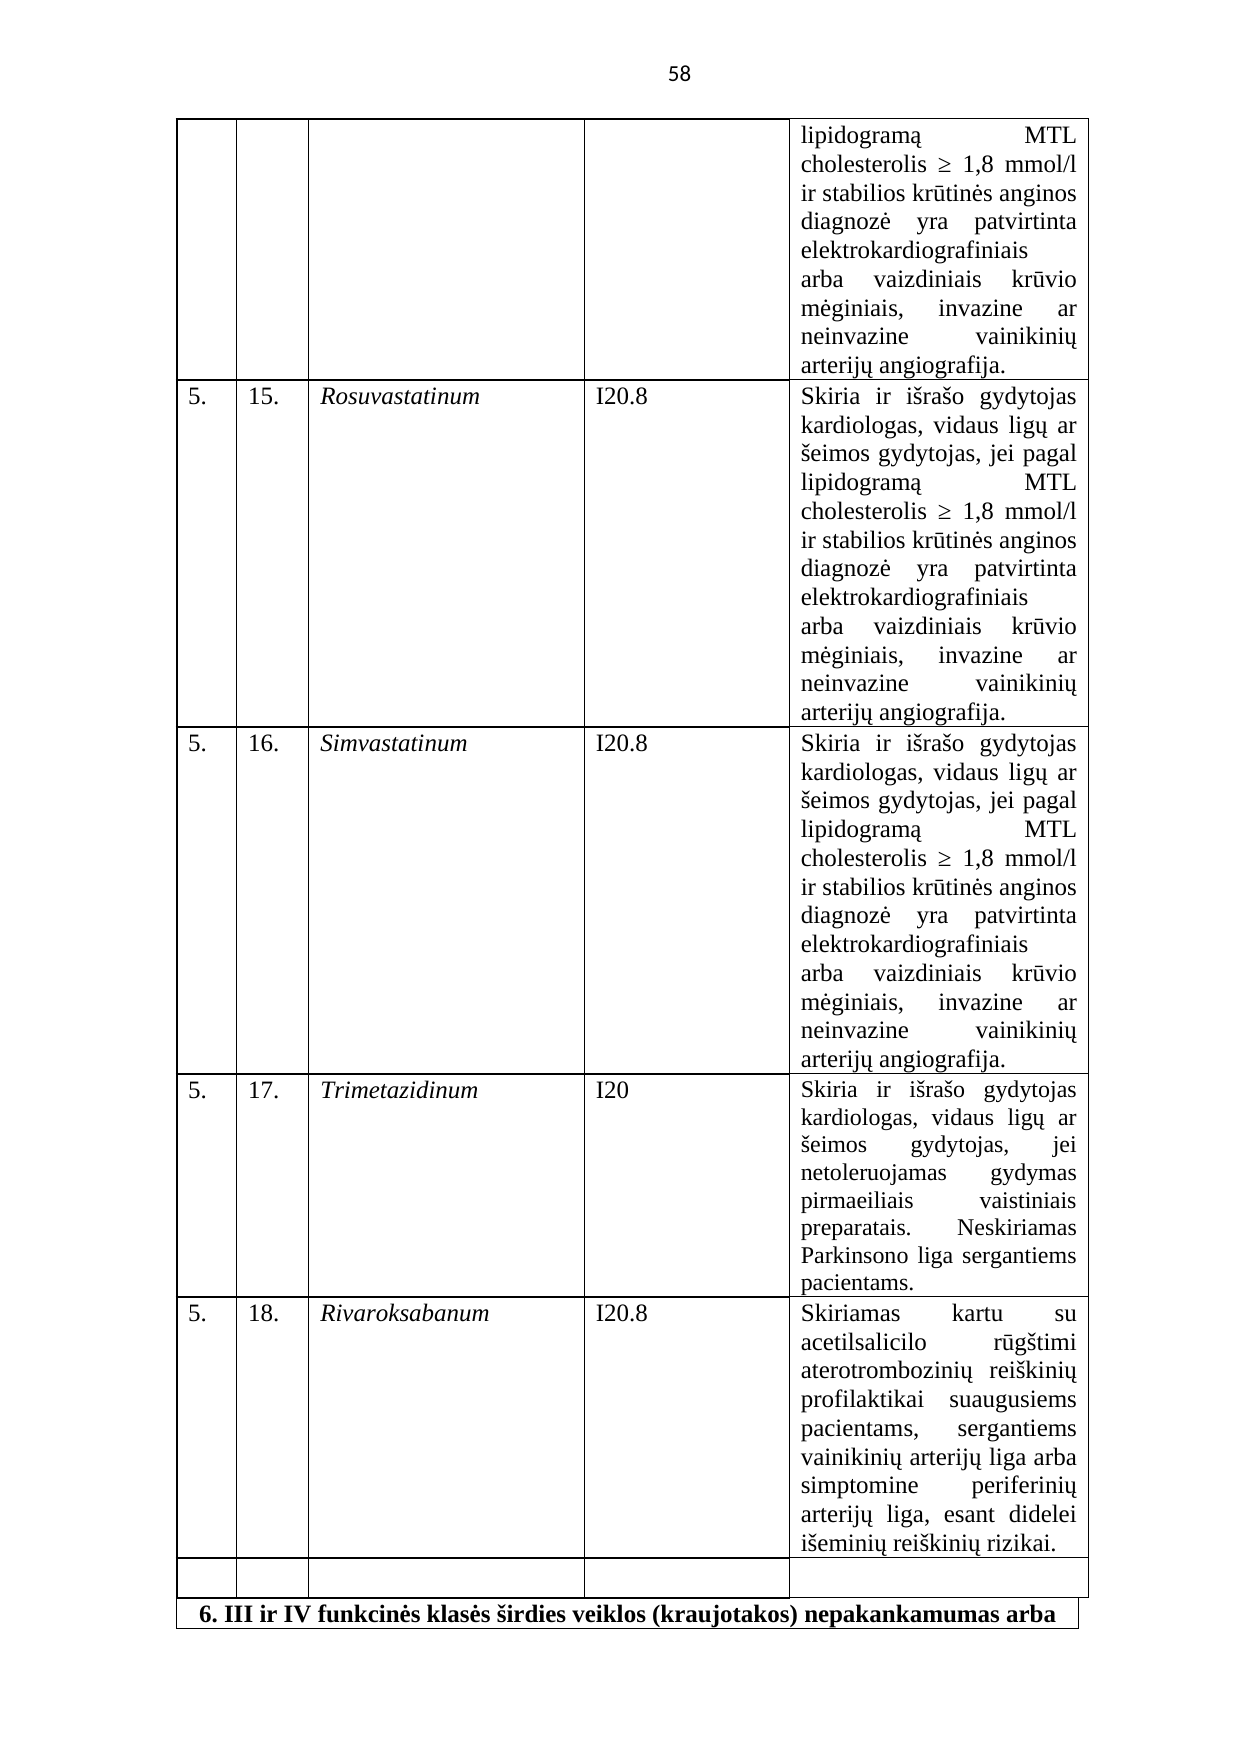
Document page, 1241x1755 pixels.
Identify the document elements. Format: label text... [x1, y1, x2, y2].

table_cell Skiria ir išrašo gydytojas kardiologas, vidaus ligų ar šeimos gydytojas, jei pagal lipidogramą MTL cholesterolis ≥ 1,8 mmol/l ir stabilios krūtinės anginos diagnozė yra patvirtinta elektrokardiografiniais arba vaizdiniais krūvio mėginiais, invazine ar neinvazine vainikinių arterijų angiografija. [790, 727, 1088, 1073]
table_cell 5. [178, 1298, 236, 1557]
table_cell Simvastatinum [309, 728, 584, 1073]
table_cell 17. [237, 1075, 308, 1296]
table_cell [309, 120, 584, 379]
table_cell [1099, 1557, 1103, 1597]
table_cell I20 [585, 1075, 789, 1296]
table_cell [178, 120, 236, 379]
table_cell [1103, 379, 1109, 726]
table_cell [178, 1559, 236, 1597]
table_cell [1093, 726, 1099, 1073]
table_cell [1109, 1597, 1123, 1628]
table_cell 5. [178, 381, 236, 726]
table_cell [1093, 1296, 1099, 1557]
table_cell [1103, 1557, 1109, 1597]
table_cell [1103, 1597, 1109, 1628]
table_cell 6. III ir IV funkcinės klasės širdies veiklos (kraujotakos) nepakankamumas arba [177, 1598, 1078, 1628]
table_cell Skiria ir išrašo gydytojas kardiologas, vidaus ligų ar šeimos gydytojas, jei pagal lipidogramą MTL cholesterolis ≥ 1,8 mmol/l ir stabilios krūtinės anginos diagnozė yra patvirtinta elektrokardiografiniais arba vaizdiniais krūvio mėginiais, invazine ar neinvazine vainikinių arterijų angiografija. [790, 380, 1088, 726]
table_cell I20.8 [585, 728, 789, 1073]
table_cell [1093, 118, 1099, 379]
table_cell Skiriamas kartu su acetilsalicilo rūgštimi aterotrombozinių reiškinių profilaktikai suaugusiems pacientams, sergantiems vainikinių arterijų liga arba simptomine periferinių arterijų liga, esant didelei išeminių reiškinių rizikai. [790, 1297, 1088, 1557]
table_cell Rosuvastatinum [309, 381, 584, 726]
table_cell [1103, 1296, 1109, 1557]
table_cell [1088, 1597, 1093, 1628]
table_cell lipidogramą MTL cholesterolis ≥ 1,8 mmol/l ir stabilios krūtinės anginos diagnozė yra patvirtinta elektrokardiografiniais arba vaizdiniais krūvio mėginiais, invazine ar neinvazine vainikinių arterijų angiografija. [790, 119, 1088, 379]
table_cell [1109, 118, 1123, 379]
table_cell [1093, 1557, 1099, 1597]
table_cell 5. [178, 1075, 236, 1296]
table_cell [1079, 1598, 1083, 1628]
table_cell [309, 1559, 584, 1597]
table_cell [1099, 1073, 1103, 1296]
table_cell 5. [178, 728, 236, 1073]
table_cell [585, 1559, 789, 1597]
table_cell [1099, 726, 1103, 1073]
table_cell Skiria ir išrašo gydytojas kardiologas, vidaus ligų ar šeimos gydytojas, jei netoleruojamas gydymas pirmaeiliais vaistiniais preparatais. Neskiriamas Parkinsono liga sergantiems pacientams. [790, 1074, 1088, 1296]
table_cell [1089, 118, 1093, 379]
table_cell 18. [237, 1298, 308, 1557]
table_cell [1099, 118, 1103, 379]
table_cell [1103, 1073, 1109, 1296]
table_cell [585, 120, 789, 379]
table_cell [1103, 118, 1109, 379]
table_cell [1109, 379, 1123, 726]
table_cell [1103, 726, 1109, 1073]
table_cell 15. [237, 381, 308, 726]
table_cell I20.8 [585, 1298, 789, 1557]
table_cell [1099, 379, 1103, 726]
table_cell [1099, 1597, 1103, 1628]
table_cell [237, 1559, 308, 1597]
table_cell [1089, 379, 1093, 726]
table_cell [1089, 1557, 1093, 1597]
table_cell [1093, 379, 1099, 726]
table_cell [1109, 1073, 1123, 1296]
table_cell [1089, 726, 1093, 1073]
table_cell [1089, 1073, 1093, 1296]
table_cell [1109, 1296, 1123, 1557]
table_cell I20.8 [585, 381, 789, 726]
table_cell [237, 120, 308, 379]
table_cell [1089, 1296, 1093, 1557]
table_cell [1099, 1296, 1103, 1557]
table_cell [1093, 1073, 1099, 1296]
table_cell 16. [237, 728, 308, 1073]
table_cell Trimetazidinum [309, 1075, 584, 1296]
table_cell [1109, 1557, 1123, 1597]
table_cell [1084, 1598, 1088, 1628]
table_cell [790, 1558, 1088, 1597]
table_cell [1093, 1597, 1099, 1628]
table_cell Rivaroksabanum [309, 1298, 584, 1557]
table_cell [1109, 726, 1123, 1073]
